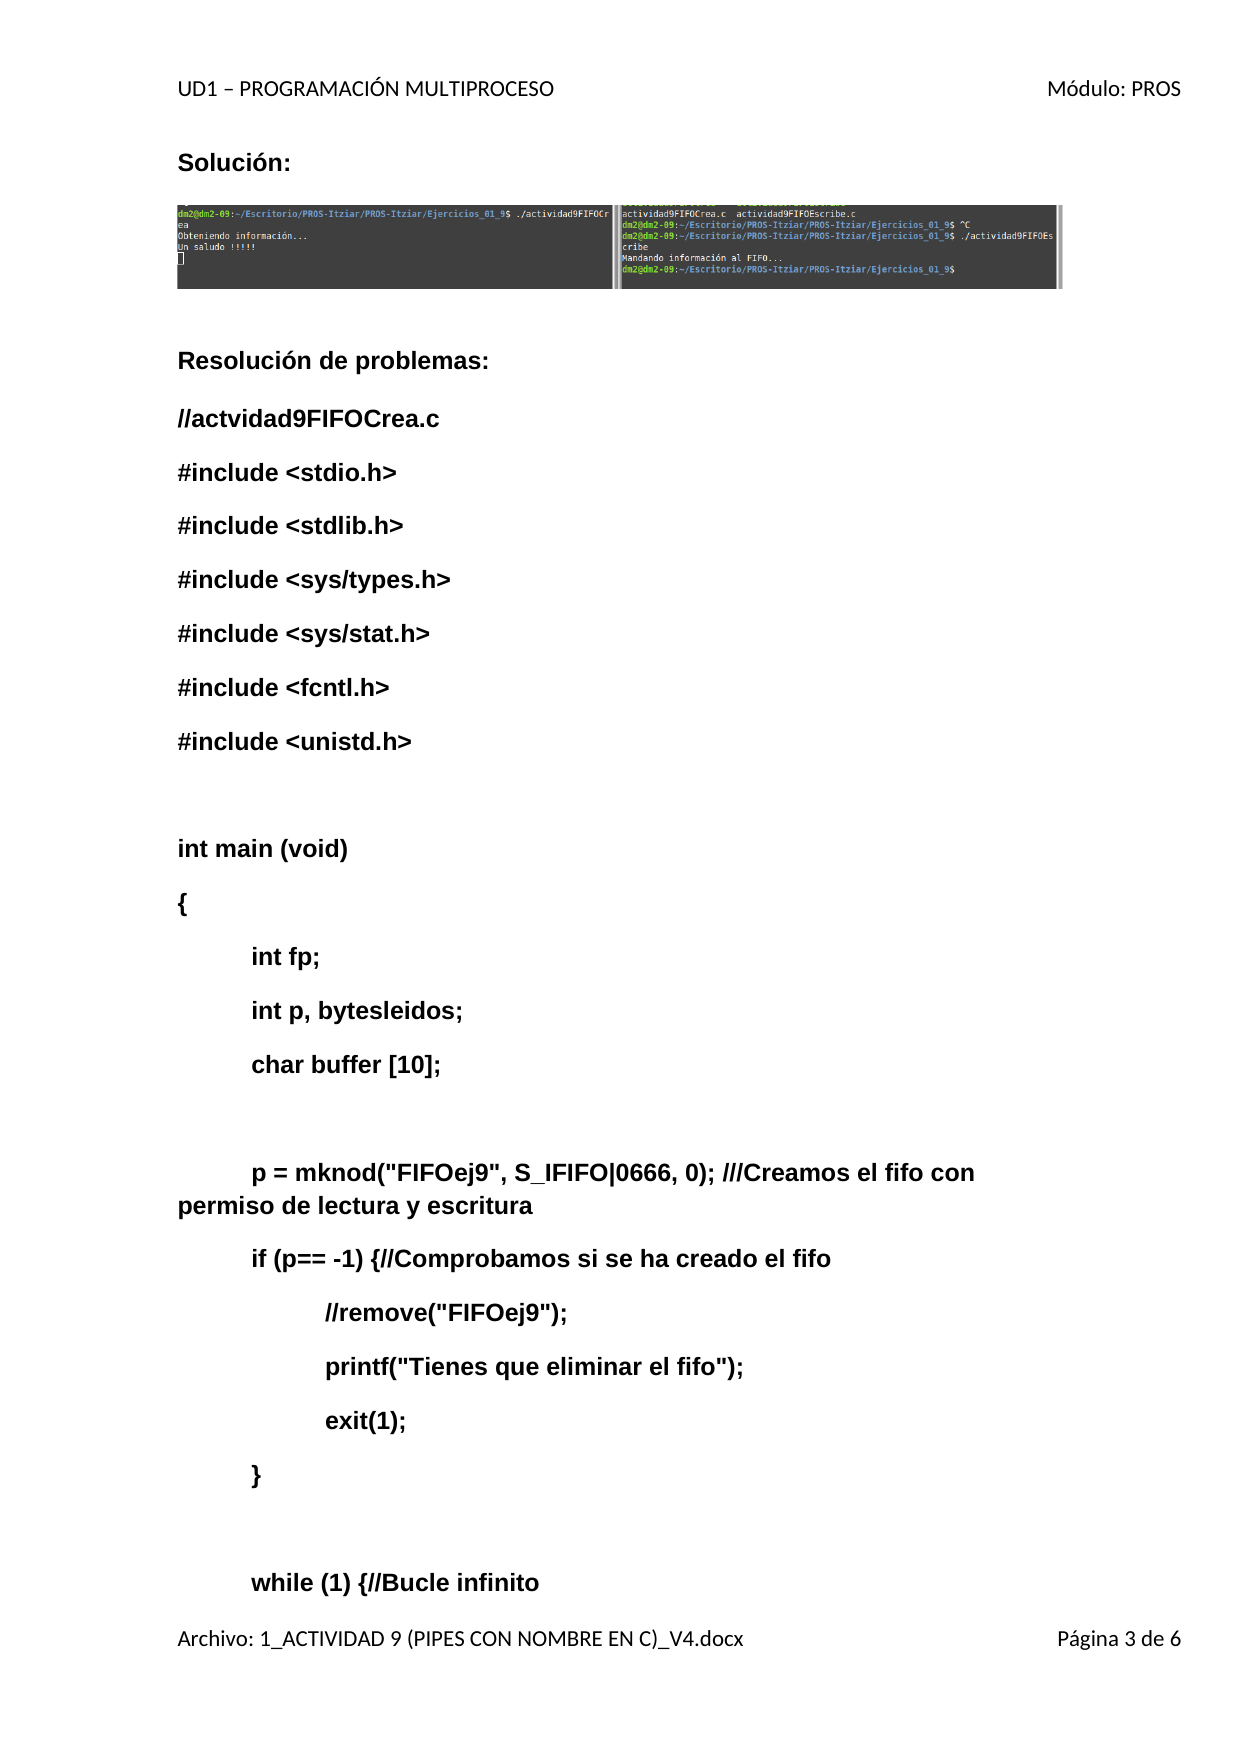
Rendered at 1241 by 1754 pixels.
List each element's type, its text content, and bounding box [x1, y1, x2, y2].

text int fp; [177, 942, 1063, 971]
text if (p== -1) {//Comprobamos si se ha creado el fifo [177, 1244, 1063, 1273]
text Solución: [177, 148, 1063, 176]
text #include <sys/stat.h> [177, 619, 1063, 648]
text exit(1); [177, 1406, 1063, 1435]
text #include <fcntl.h> [177, 673, 1063, 702]
text while (1) {//Bucle infinito [177, 1568, 1063, 1596]
text } [177, 1460, 1063, 1489]
text //remove("FIFOej9"); [177, 1298, 1063, 1327]
text #include <stdlib.h> [177, 511, 1063, 540]
text //actvidad9FIFOCrea.c [177, 404, 1063, 432]
text char buffer [10]; [177, 1050, 1063, 1079]
text printf("Tienes que eliminar el fifo"); [177, 1352, 1063, 1381]
text { [177, 888, 1063, 917]
text int main (void) [177, 834, 1063, 863]
text Resolución de problemas: [177, 346, 1063, 375]
text #include <stdio.h> [177, 457, 1063, 486]
text p = mknod("FIFOej9", S_IFIFO|0666, 0); ///Creamos el fifo con permiso de lectura y escritura [177, 1158, 1063, 1219]
text #include <sys/types.h> [177, 565, 1063, 594]
picture [177, 205, 1063, 289]
text int p, bytesleidos; [177, 996, 1063, 1025]
text #include <unistd.h> [177, 727, 1063, 756]
